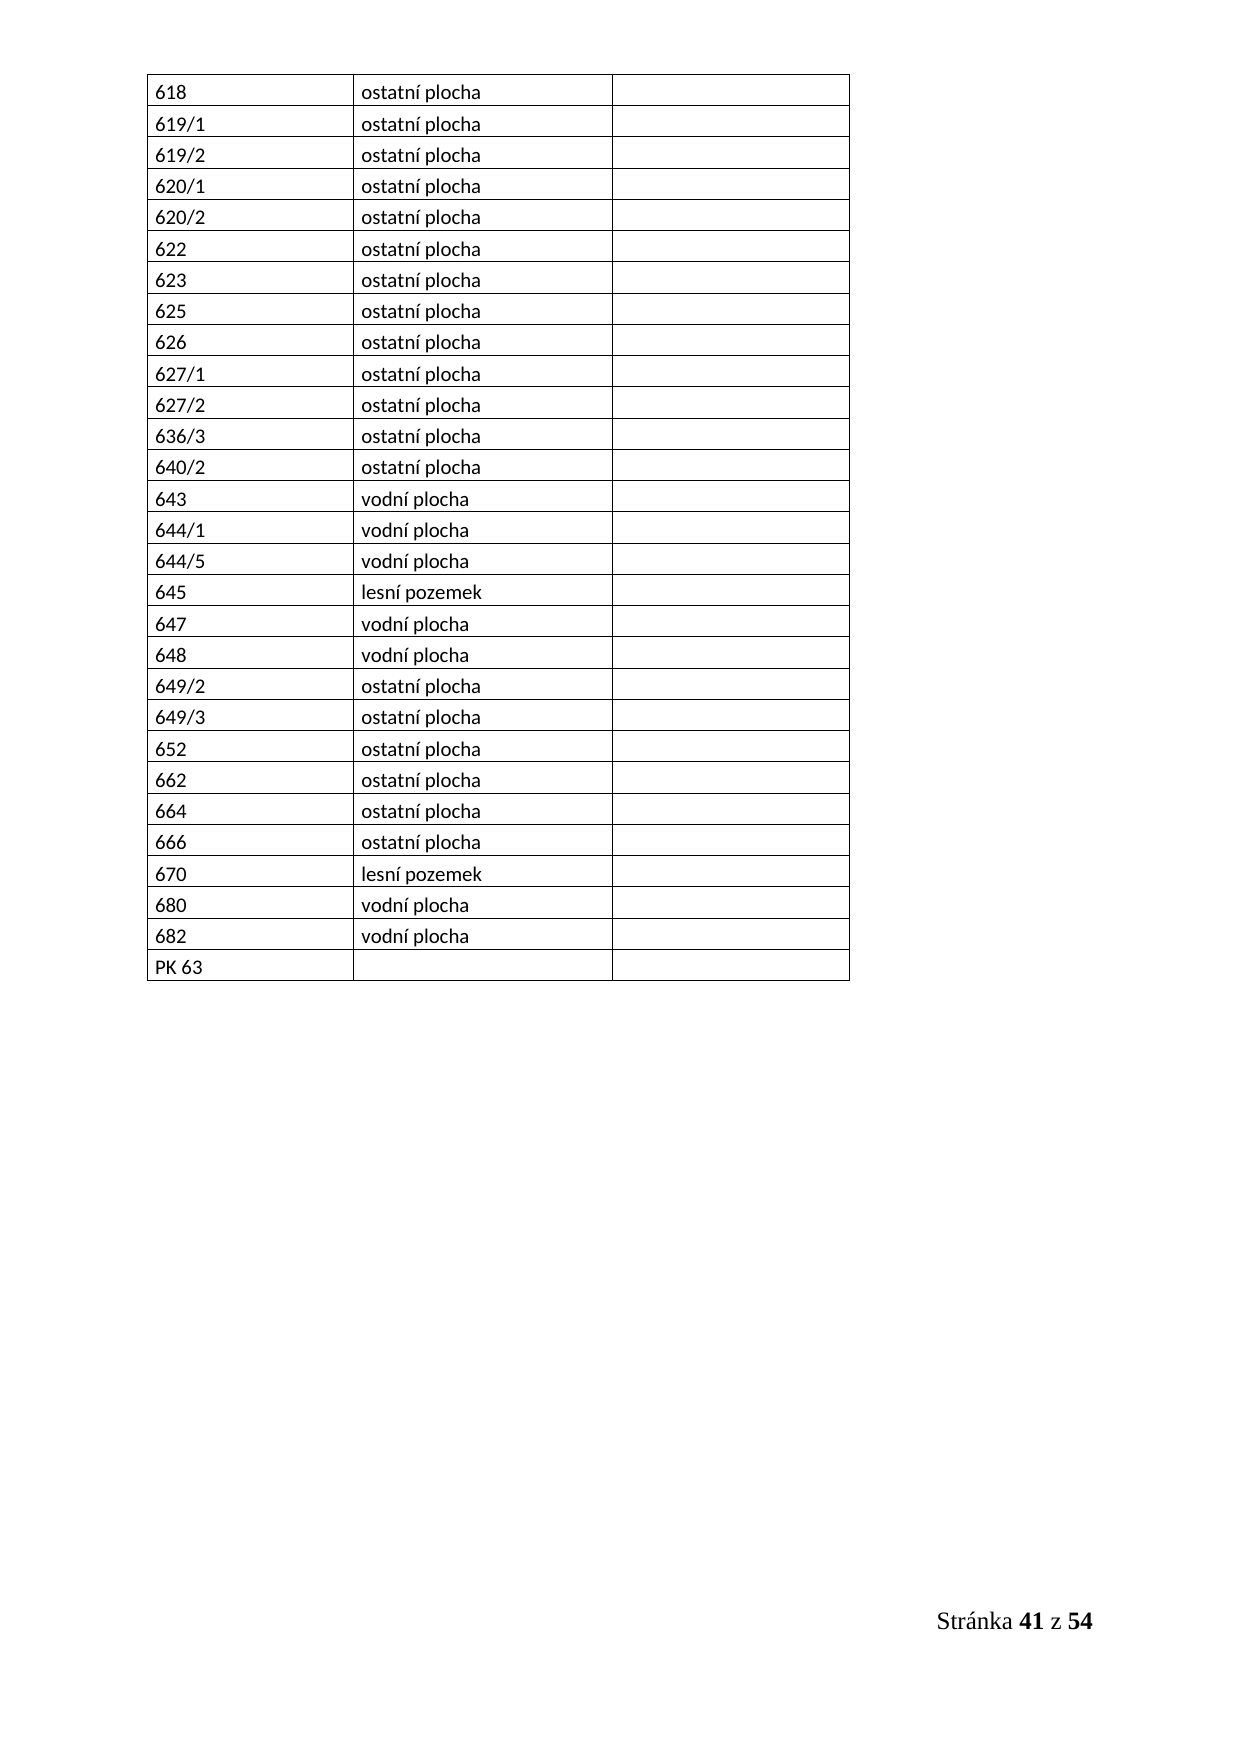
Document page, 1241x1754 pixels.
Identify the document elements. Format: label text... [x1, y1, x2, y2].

table_cell [354, 1230, 613, 1261]
table_cell [613, 1293, 850, 1324]
table_cell 640/2 [148, 450, 353, 480]
table_cell [613, 1449, 850, 1480]
table_cell [850, 1261, 991, 1292]
table_cell [991, 1261, 1129, 1292]
table_cell [850, 1293, 991, 1324]
table_cell [991, 824, 1129, 855]
table_cell ostatní plocha [354, 419, 612, 449]
table_cell [613, 762, 849, 792]
table_cell 626 [148, 325, 353, 355]
table_cell [991, 480, 1129, 511]
table_cell [991, 230, 1129, 261]
table_cell [613, 1105, 850, 1136]
table_cell ostatní plocha [354, 762, 612, 792]
table_cell [850, 761, 991, 792]
table_cell [850, 1168, 991, 1199]
table_cell [148, 1168, 354, 1199]
table_cell ostatní plocha [354, 700, 612, 730]
table_cell [148, 1011, 354, 1042]
table_cell [613, 1511, 850, 1542]
table_cell [850, 668, 991, 699]
table_cell [354, 1074, 613, 1105]
table_cell 623 [148, 262, 353, 292]
table_cell 662 [148, 762, 353, 792]
table_cell [850, 730, 991, 761]
table_cell [991, 886, 1129, 917]
table_cell 619/1 [148, 106, 353, 136]
table_cell ostatní plocha [354, 325, 612, 355]
table_cell [850, 1199, 991, 1230]
table_cell 618 [148, 75, 353, 105]
table_cell [613, 1199, 850, 1230]
table_cell [850, 355, 991, 386]
table_cell [613, 419, 849, 449]
table_cell [613, 950, 849, 980]
table_cell [991, 74, 1129, 105]
table_cell [148, 1386, 354, 1417]
table_cell [850, 824, 991, 855]
table_cell 666 [148, 825, 353, 855]
table_cell [850, 855, 991, 886]
table_cell [613, 512, 849, 542]
table_cell [991, 1074, 1129, 1105]
table_cell [991, 761, 1129, 792]
table_cell vodní plocha [354, 512, 612, 542]
table_cell [991, 105, 1129, 136]
table_cell ostatní plocha [354, 75, 612, 105]
table_cell [850, 1574, 991, 1605]
table_cell [991, 1543, 1129, 1574]
table_cell [613, 919, 849, 949]
table_cell [850, 1480, 991, 1511]
table_cell [613, 137, 849, 167]
table_cell 620/2 [148, 200, 353, 230]
table_cell [354, 1199, 613, 1230]
table_cell [991, 1293, 1129, 1324]
table_cell [991, 1011, 1129, 1042]
table_cell [613, 1543, 850, 1574]
table_cell [991, 855, 1129, 886]
table_cell [850, 886, 991, 917]
table_cell [148, 1261, 354, 1292]
table_cell [613, 1355, 850, 1386]
table_cell [613, 200, 849, 230]
table_cell 620/1 [148, 169, 353, 199]
table_cell [354, 1418, 613, 1449]
table_cell [354, 1543, 613, 1574]
table_cell 627/2 [148, 387, 353, 417]
table_cell [991, 355, 1129, 386]
table_cell [991, 261, 1129, 292]
table_cell vodní plocha [354, 637, 612, 667]
table_cell [850, 1324, 991, 1355]
table_cell 652 [148, 731, 353, 761]
table_cell [850, 511, 991, 542]
table_cell [850, 324, 991, 355]
table_cell [850, 574, 991, 605]
table_cell [991, 1355, 1129, 1386]
table_cell 649/3 [148, 700, 353, 730]
table_cell [991, 1449, 1129, 1480]
table_cell [850, 1043, 991, 1074]
table_cell 625 [148, 294, 353, 324]
table_cell [354, 1168, 613, 1199]
table_cell 670 [148, 856, 353, 886]
table_cell [613, 669, 849, 699]
table_cell [613, 75, 849, 105]
table_cell ostatní plocha [354, 294, 612, 324]
table_cell 645 [148, 575, 353, 605]
table_cell [850, 605, 991, 636]
table_cell [991, 980, 1129, 1011]
table_cell [354, 1449, 613, 1480]
table_cell [991, 136, 1129, 167]
table_cell [850, 1543, 991, 1574]
table_cell [850, 636, 991, 667]
table_cell [613, 387, 849, 417]
table_cell [850, 418, 991, 449]
table_cell [991, 1199, 1129, 1230]
table_cell [850, 136, 991, 167]
table_cell [613, 481, 849, 511]
table_cell 664 [148, 794, 353, 824]
table_cell [613, 1386, 850, 1417]
table_cell [991, 449, 1129, 480]
table_cell [991, 511, 1129, 542]
table_cell [148, 1230, 354, 1261]
table_cell [613, 700, 849, 730]
table_cell [850, 918, 991, 949]
table_cell [850, 793, 991, 824]
table_cell [148, 981, 354, 1011]
table_cell 680 [148, 887, 353, 917]
table_cell [991, 574, 1129, 605]
table_cell vodní plocha [354, 919, 612, 949]
table_cell [613, 450, 849, 480]
table_cell [991, 1043, 1129, 1074]
table_cell [991, 1574, 1129, 1605]
table_cell [850, 230, 991, 261]
table_cell [148, 1136, 354, 1167]
table_cell 643 [148, 481, 353, 511]
table_cell [850, 543, 991, 574]
table_cell [850, 386, 991, 417]
table_cell [354, 1261, 613, 1292]
table_cell [850, 1355, 991, 1386]
table_cell [991, 1136, 1129, 1167]
table_cell 622 [148, 231, 353, 261]
table_cell [148, 1324, 354, 1355]
table_cell [613, 981, 850, 1011]
table_cell [148, 1574, 354, 1605]
table_cell [850, 949, 991, 980]
table_cell [354, 1105, 613, 1136]
table_cell [991, 1386, 1129, 1417]
table_cell 644/1 [148, 512, 353, 542]
table_cell [850, 1230, 991, 1261]
table_cell [991, 918, 1129, 949]
table_cell [148, 1355, 354, 1386]
table_cell [354, 981, 613, 1011]
table_cell lesní pozemek [354, 575, 612, 605]
table_cell 648 [148, 637, 353, 667]
table_cell 627/1 [148, 356, 353, 386]
table_cell [354, 1293, 613, 1324]
table_cell [850, 261, 991, 292]
table_cell vodní plocha [354, 481, 612, 511]
table_cell ostatní plocha [354, 794, 612, 824]
table_cell 644/5 [148, 544, 353, 574]
table_cell [850, 1074, 991, 1105]
table_cell 636/3 [148, 419, 353, 449]
table_cell ostatní plocha [354, 731, 612, 761]
table_cell [850, 699, 991, 730]
table_cell [613, 1324, 850, 1355]
table_cell [354, 1043, 613, 1074]
table_cell [613, 887, 849, 917]
table_cell [148, 1543, 354, 1574]
table_cell [613, 356, 849, 386]
table_cell [354, 1511, 613, 1542]
table_cell [991, 699, 1129, 730]
table_cell ostatní plocha [354, 450, 612, 480]
table_cell [613, 794, 849, 824]
table_cell [991, 949, 1129, 980]
table_cell ostatní plocha [354, 231, 612, 261]
table_cell [991, 1168, 1129, 1199]
table_cell [850, 1105, 991, 1136]
table_cell [850, 1511, 991, 1542]
table_cell 619/2 [148, 137, 353, 167]
table_cell [148, 1480, 354, 1511]
table_cell [991, 668, 1129, 699]
table_cell ostatní plocha [354, 262, 612, 292]
table_cell lesní pozemek [354, 856, 612, 886]
table_cell [613, 544, 849, 574]
table_cell [613, 1230, 850, 1261]
table_cell [991, 293, 1129, 324]
table_cell ostatní plocha [354, 169, 612, 199]
table_cell ostatní plocha [354, 137, 612, 167]
table_cell [148, 1074, 354, 1105]
table_cell vodní plocha [354, 544, 612, 574]
table_cell 647 [148, 606, 353, 636]
table_cell [613, 575, 849, 605]
table_cell [991, 1105, 1129, 1136]
table_cell [613, 1136, 850, 1167]
table_cell [613, 637, 849, 667]
table_cell ostatní plocha [354, 387, 612, 417]
table_cell [613, 825, 849, 855]
table_cell [850, 449, 991, 480]
table_cell [148, 1293, 354, 1324]
table_cell [148, 1511, 354, 1542]
table_cell [354, 1386, 613, 1417]
table_cell [991, 1480, 1129, 1511]
table_cell [613, 1011, 850, 1042]
table_cell [850, 480, 991, 511]
table_cell [354, 950, 612, 980]
table_cell [613, 1074, 850, 1105]
table_cell [354, 1355, 613, 1386]
table_cell [991, 168, 1129, 199]
table_cell [850, 105, 991, 136]
table_cell [850, 293, 991, 324]
table_cell [991, 793, 1129, 824]
table_cell [991, 1230, 1129, 1261]
table_cell [354, 1480, 613, 1511]
table_cell [148, 1418, 354, 1449]
table_cell [148, 1199, 354, 1230]
table_cell [613, 606, 849, 636]
table_cell [991, 1324, 1129, 1355]
table_cell [991, 324, 1129, 355]
table_cell [991, 418, 1129, 449]
table_cell vodní plocha [354, 887, 612, 917]
table_cell [613, 294, 849, 324]
table_cell [850, 74, 991, 105]
table_cell [991, 636, 1129, 667]
table_cell [991, 1511, 1129, 1542]
table_cell [850, 1136, 991, 1167]
table_cell ostatní plocha [354, 200, 612, 230]
table_cell [850, 168, 991, 199]
table_cell [850, 1386, 991, 1417]
table_cell [613, 231, 849, 261]
table_cell [613, 1418, 850, 1449]
table_cell [613, 106, 849, 136]
table_cell ostatní plocha [354, 356, 612, 386]
table_cell [613, 1043, 850, 1074]
table_cell [148, 1105, 354, 1136]
table_cell ostatní plocha [354, 669, 612, 699]
table_cell [850, 1449, 991, 1480]
table_cell [850, 199, 991, 230]
table_cell [354, 1136, 613, 1167]
table_cell [991, 730, 1129, 761]
table_cell [613, 325, 849, 355]
table_cell [613, 731, 849, 761]
table_cell 682 [148, 919, 353, 949]
table_cell [850, 1011, 991, 1042]
table_cell [991, 386, 1129, 417]
table_cell [613, 262, 849, 292]
table_cell [613, 1480, 850, 1511]
table_cell [991, 1418, 1129, 1449]
table_cell [613, 1261, 850, 1292]
table_cell [354, 1324, 613, 1355]
table_cell ostatní plocha [354, 825, 612, 855]
table_cell [991, 605, 1129, 636]
table_cell PK 63 [148, 950, 353, 980]
table_cell [850, 980, 991, 1011]
table_cell [991, 543, 1129, 574]
table_cell vodní plocha [354, 606, 612, 636]
table_cell [354, 1574, 613, 1605]
table_cell [613, 1168, 850, 1199]
table_cell 649/2 [148, 669, 353, 699]
table_cell [148, 1043, 354, 1074]
table_cell [354, 1011, 613, 1042]
table_cell [148, 1449, 354, 1480]
table_cell [850, 1418, 991, 1449]
table_cell [613, 856, 849, 886]
table_cell [613, 169, 849, 199]
table_cell ostatní plocha [354, 106, 612, 136]
table_cell [613, 1574, 850, 1605]
table_cell [991, 199, 1129, 230]
